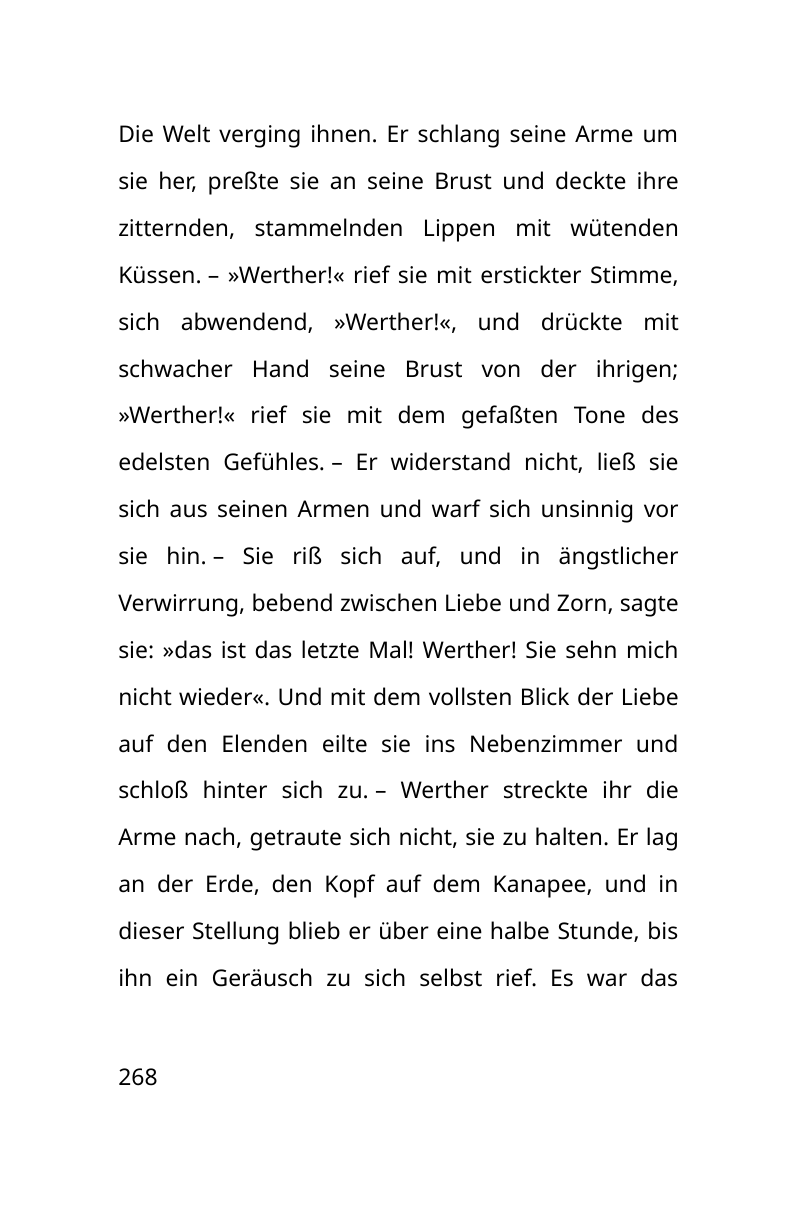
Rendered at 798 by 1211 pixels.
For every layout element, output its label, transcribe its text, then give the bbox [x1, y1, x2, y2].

text Die Welt verging ihnen. Er schlang seine Arme um sie her, preßte sie an seine Brust und deckte ihre zitternden, stammelnden Lippen mit wütenden Küssen. – »Werther!« rief sie mit erstickter Stimme, sich abwendend, »Werther!«, und drückte mit schwacher Hand seine Brust von der ihrigen; »Werther!« rief sie mit dem gefaßten Tone des edelsten Gefühles. – Er widerstand nicht, ließ sie sich aus seinen Armen und warf sich unsinnig vor sie hin. – Sie riß sich auf, und in ängstlicher Verwirrung, bebend zwischen Liebe und Zorn, sagte sie: »das ist das letzte Mal! Werther! Sie sehn mich nicht wieder«. Und mit dem vollsten Blick der Liebe auf den Elenden eilte sie ins Nebenzimmer und schloß hinter sich zu. – Werther streckte ihr die Arme nach, getraute sich nicht, sie zu halten. Er lag an der Erde, den Kopf auf dem Kanapee, und in dieser Stellung blieb er über eine halbe Stunde, bis ihn ein Geräusch zu sich selbst rief. Es war das [118, 118, 679, 993]
